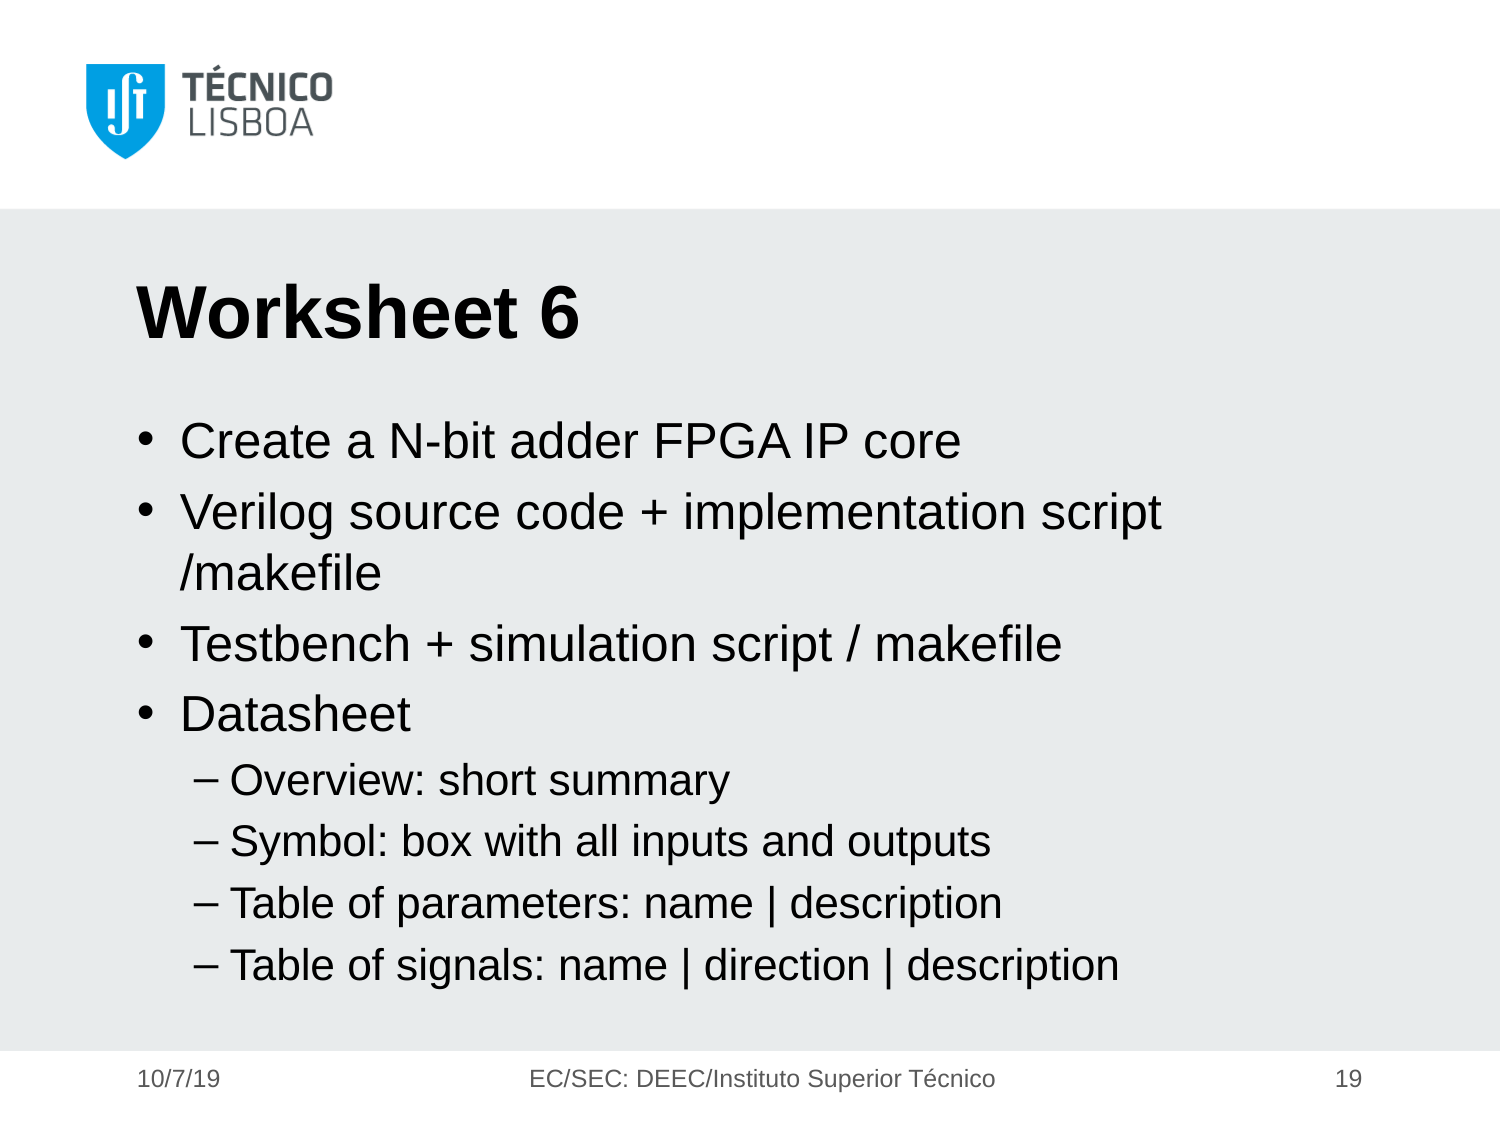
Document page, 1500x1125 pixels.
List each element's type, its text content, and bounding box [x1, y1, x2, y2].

title Worksheet 6 [121, 237, 1378, 381]
picture [0, 0, 1500, 1125]
slide_number 10/7/19 [121, 1052, 425, 1103]
footer EC/SEC: DEEC/Instituto Superior Técnico [512, 1052, 1021, 1103]
slide_number 19 [1077, 1052, 1378, 1103]
list Create a N-bit adder FPGA IP core Verilog source code + implementation script /makefile Testbench + simulation script / makefile Datasheet Overview: short summary Symbol: box with all inputs and outputs Table of parameters: name | description Table of signals: name | direction | description [121, 400, 1378, 1005]
